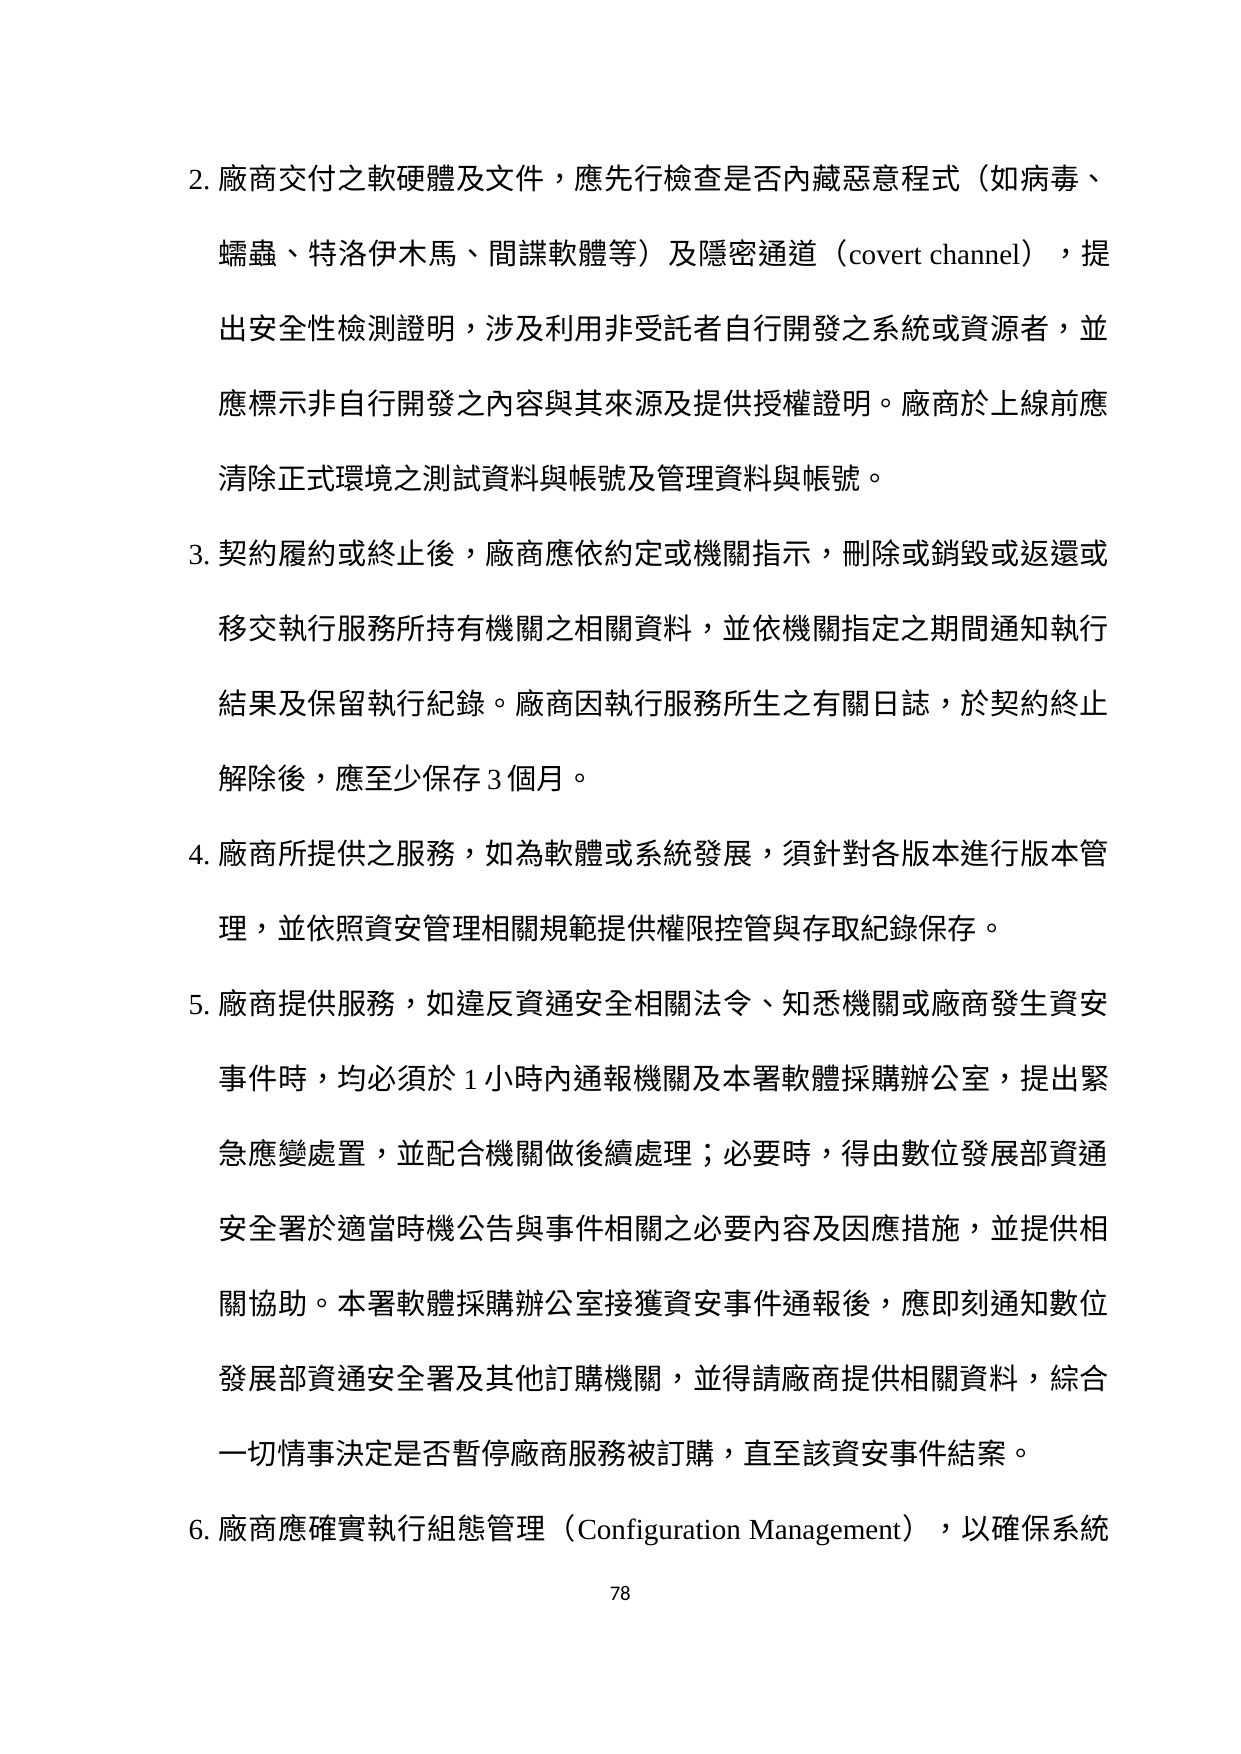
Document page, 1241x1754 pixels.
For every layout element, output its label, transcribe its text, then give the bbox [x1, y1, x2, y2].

list 廠商交付之軟硬體及文件，應先行檢查是否內藏惡意程式（如病毒、蠕蟲、特洛伊木馬、間諜軟體等）及隱密通道（covert channel），提出安全性檢測證明，涉及利用非受託者自行開發之系統或資源者，並應標示非自行開發之內容與其來源及提供授權證明。廠商於上線前應清除正式環境之測試資料與帳號及管理資料與帳號。 [188, 139, 1110, 514]
list 廠商應確實執行組態管理（Configuration Management），以確保系統 [188, 1489, 1110, 1564]
list 廠商提供服務，如違反資通安全相關法令、知悉機關或廠商發生資安事件時，均必須於1小時內通報機關及本署軟體採購辦公室，提出緊急應變處置，並配合機關做後續處理；必要時，得由數位發展部資通安全署於適當時機公告與事件相關之必要內容及因應措施，並提供相關協助。本署軟體採購辦公室接獲資安事件通報後，應即刻通知數位發展部資通安全署及其他訂購機關，並得請廠商提供相關資料，綜合一切情事決定是否暫停廠商服務被訂購，直至該資安事件結案。 [188, 964, 1110, 1489]
list 廠商所提供之服務，如為軟體或系統發展，須針對各版本進行版本管理，並依照資安管理相關規範提供權限控管與存取紀錄保存。 [188, 814, 1110, 964]
list 契約履約或終止後，廠商應依約定或機關指示，刪除或銷毀或返還或移交執行服務所持有機關之相關資料，並依機關指定之期間通知執行結果及保留執行紀錄。廠商因執行服務所生之有關日誌，於契約終止、解除後，應至少保存3個月。 [188, 514, 1110, 814]
